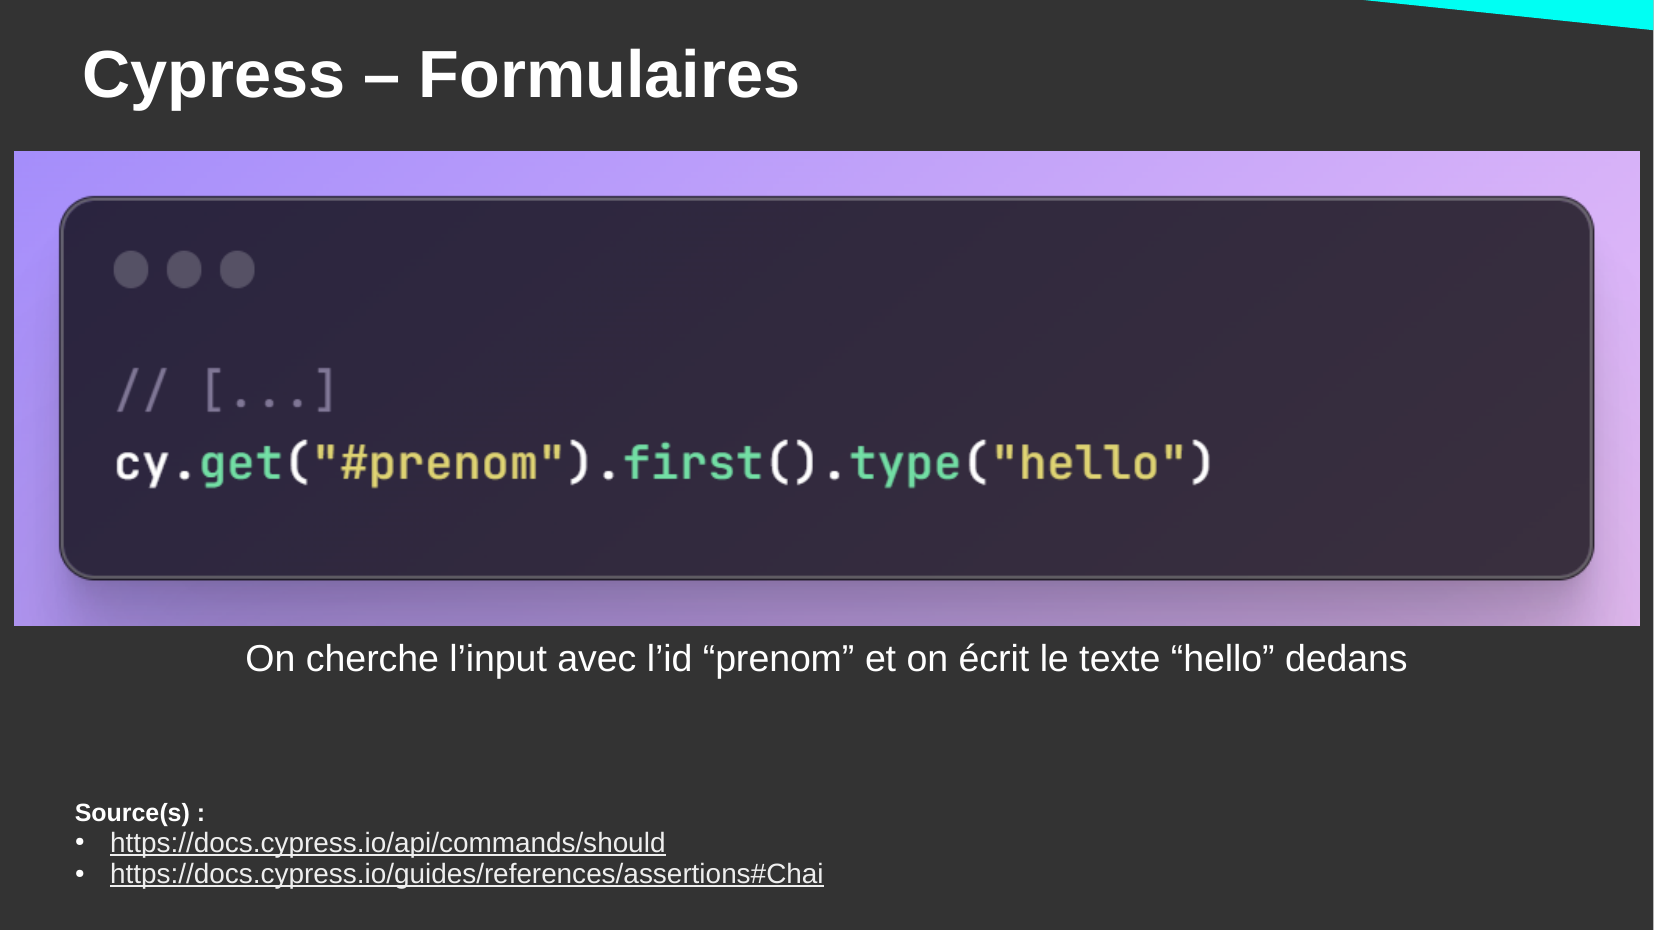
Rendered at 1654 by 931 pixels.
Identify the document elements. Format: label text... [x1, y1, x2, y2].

text_box [1363, 0, 1654, 31]
title Cypress – Formulaires [82, 37, 1158, 112]
list On cherche l’input avec l’id “prenom” et on écrit le texte “hello” dedans [165, 637, 1489, 697]
text_box Source(s) : https://docs.cypress.io/api/commands/should https://docs.cypress.io/guides/references/assertions#Chai [60, 791, 1546, 898]
picture [14, 151, 1640, 626]
